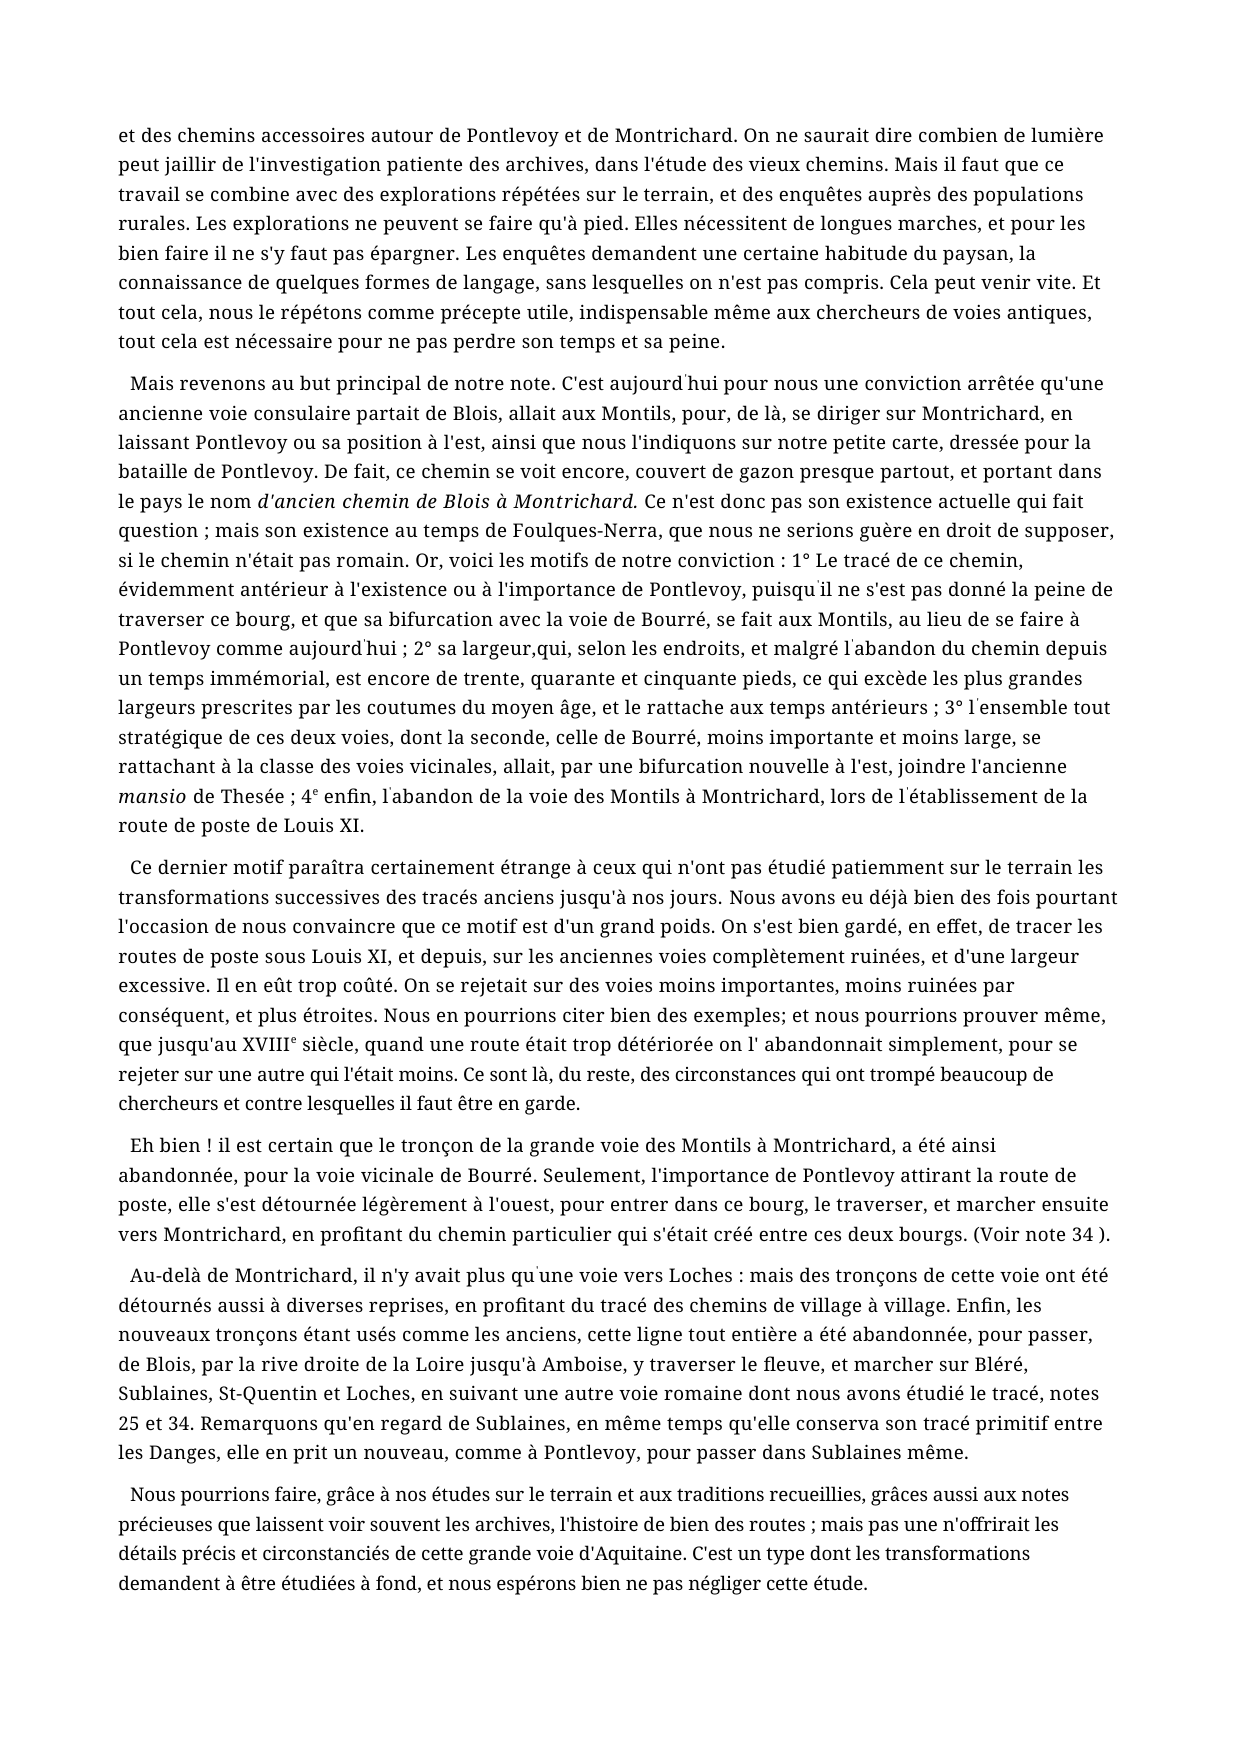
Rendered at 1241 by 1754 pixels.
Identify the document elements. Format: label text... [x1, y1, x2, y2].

text Eh bien ! il est certain que le tronçon de la grande voie des Montils à Montrichard, a été ainsi abandonnée, pour la voie vicinale de Bourré. Seulement, l'importance de Pontlevoy attirant la route de poste, elle s'est détournée légèrement à l'ouest, pour entrer dans ce bourg, le traverser, et marcher ensuite vers Montrichard, en profitant du chemin particulier qui s'était créé entre ces deux bourgs. (Voir note 34 ). [118, 1128, 1122, 1246]
text Au-delà de Montrichard, il n'y avait plus qu'une voie vers Loches : mais des tronçons de cette voie ont été détournés aussi à diverses reprises, en profitant du tracé des chemins de village à village. Enfin, les nouveaux tronçons étant usés comme les anciens, cette ligne tout entière a été abandonnée, pour passer, de Blois, par la rive droite de la Loire jusqu'à Amboise, y traverser le fleuve, et marcher sur Bléré, Sublaines, St-Quentin et Loches, en suivant une autre voie romaine dont nous avons étudié le tracé, notes 25 et 34. Remarquons qu'en regard de Sublaines, en même temps qu'elle conserva son tracé primitif entre les Danges, elle en prit un nouveau, comme à Pontlevoy, pour passer dans Sublaines même. [118, 1259, 1122, 1465]
text Nous pourrions faire, grâce à nos études sur le terrain et aux traditions recueillies, grâces aussi aux notes précieuses que laissent voir souvent les archives, l'histoire de bien des routes ; mais pas une n'offrirait les détails précis et circonstanciés de cette grande voie d'Aquitaine. C'est un type dont les transformations demandent à être étudiées à fond, et nous espérons bien ne pas négliger cette étude. [118, 1478, 1122, 1596]
text et des chemins accessoires autour de Pontlevoy et de Montrichard. On ne saurait dire combien de lumière peut jaillir de l'investigation patiente des archives, dans l'étude des vieux chemins. Mais il faut que ce travail se combine avec des explorations répétées sur le terrain, et des enquêtes auprès des populations rurales. Les explorations ne peuvent se faire qu'à pied. Elles nécessitent de longues marches, et pour les bien faire il ne s'y faut pas épargner. Les enquêtes demandent une certaine habitude du paysan, la connaissance de quelques formes de langage, sans lesquelles on n'est pas compris. Cela peut venir vite. Et tout cela, nous le répétons comme précepte utile, indispensable même aux chercheurs de voies antiques, tout cela est nécessaire pour ne pas perdre son temps et sa peine. [118, 118, 1122, 354]
text Mais revenons au but principal de notre note. C'est aujourd'hui pour nous une conviction arrêtée qu'une ancienne voie consulaire partait de Blois, allait aux Montils, pour, de là, se diriger sur Montrichard, en laissant Pontlevoy ou sa position à l'est, ainsi que nous l'indiquons sur notre petite carte, dressée pour la bataille de Pontlevoy. De fait, ce chemin se voit encore, couvert de gazon presque partout, et portant dans le pays le nom d'ancien chemin de Blois à Montrichard. Ce n'est donc pas son existence actuelle qui fait question ; mais son existence au temps de Foulques-Nerra, que nous ne serions guère en droit de supposer, si le chemin n'était pas romain. Or, voici les motifs de notre conviction : 1° Le tracé de ce chemin, évidemment antérieur à l'existence ou à l'importance de Pontlevoy, puisqu'il ne s'est pas donné la peine de traverser ce bourg, et que sa bifurcation avec la voie de Bourré, se fait aux Montils, au lieu de se faire à Pontlevoy comme aujourd'hui ; 2° sa largeur,qui, selon les endroits, et malgré l'abandon du chemin depuis un temps immémorial, est encore de trente, quarante et cinquante pieds, ce qui excède les plus grandes largeurs prescrites par les coutumes du moyen âge, et le rattache aux temps antérieurs ; 3° l'ensemble tout stratégique de ces deux voies, dont la seconde, celle de Bourré, moins importante et moins large, se rattachant à la classe des voies vicinales, allait, par une bifurcation nouvelle à l'est, joindre l'ancienne mansio de Thesée ; 4e enfin, l'abandon de la voie des Montils à Montrichard, lors de l'établissement de la route de poste de Louis XI. [118, 366, 1122, 838]
text Ce dernier motif paraîtra certainement étrange à ceux qui n'ont pas étudié patiemment sur le terrain les transformations successives des tracés anciens jusqu'à nos jours. Nous avons eu déjà bien des fois pourtant l'occasion de nous convaincre que ce motif est d'un grand poids. On s'est bien gardé, en effet, de tracer les routes de poste sous Louis XI, et depuis, sur les anciennes voies complètement ruinées, et d'une largeur excessive. Il en eût trop coûté. On se rejetait sur des voies moins importantes, moins ruinées par conséquent, et plus étroites. Nous en pourrions citer bien des exemples; et nous pourrions prouver même, que jusqu'au XVIIIe siècle, quand une route était trop détériorée on l' abandonnait simplement, pour se rejeter sur une autre qui l'était moins. Ce sont là, du reste, des circonstances qui ont trompé beaucoup de chercheurs et contre lesquelles il faut être en garde. [118, 851, 1122, 1116]
